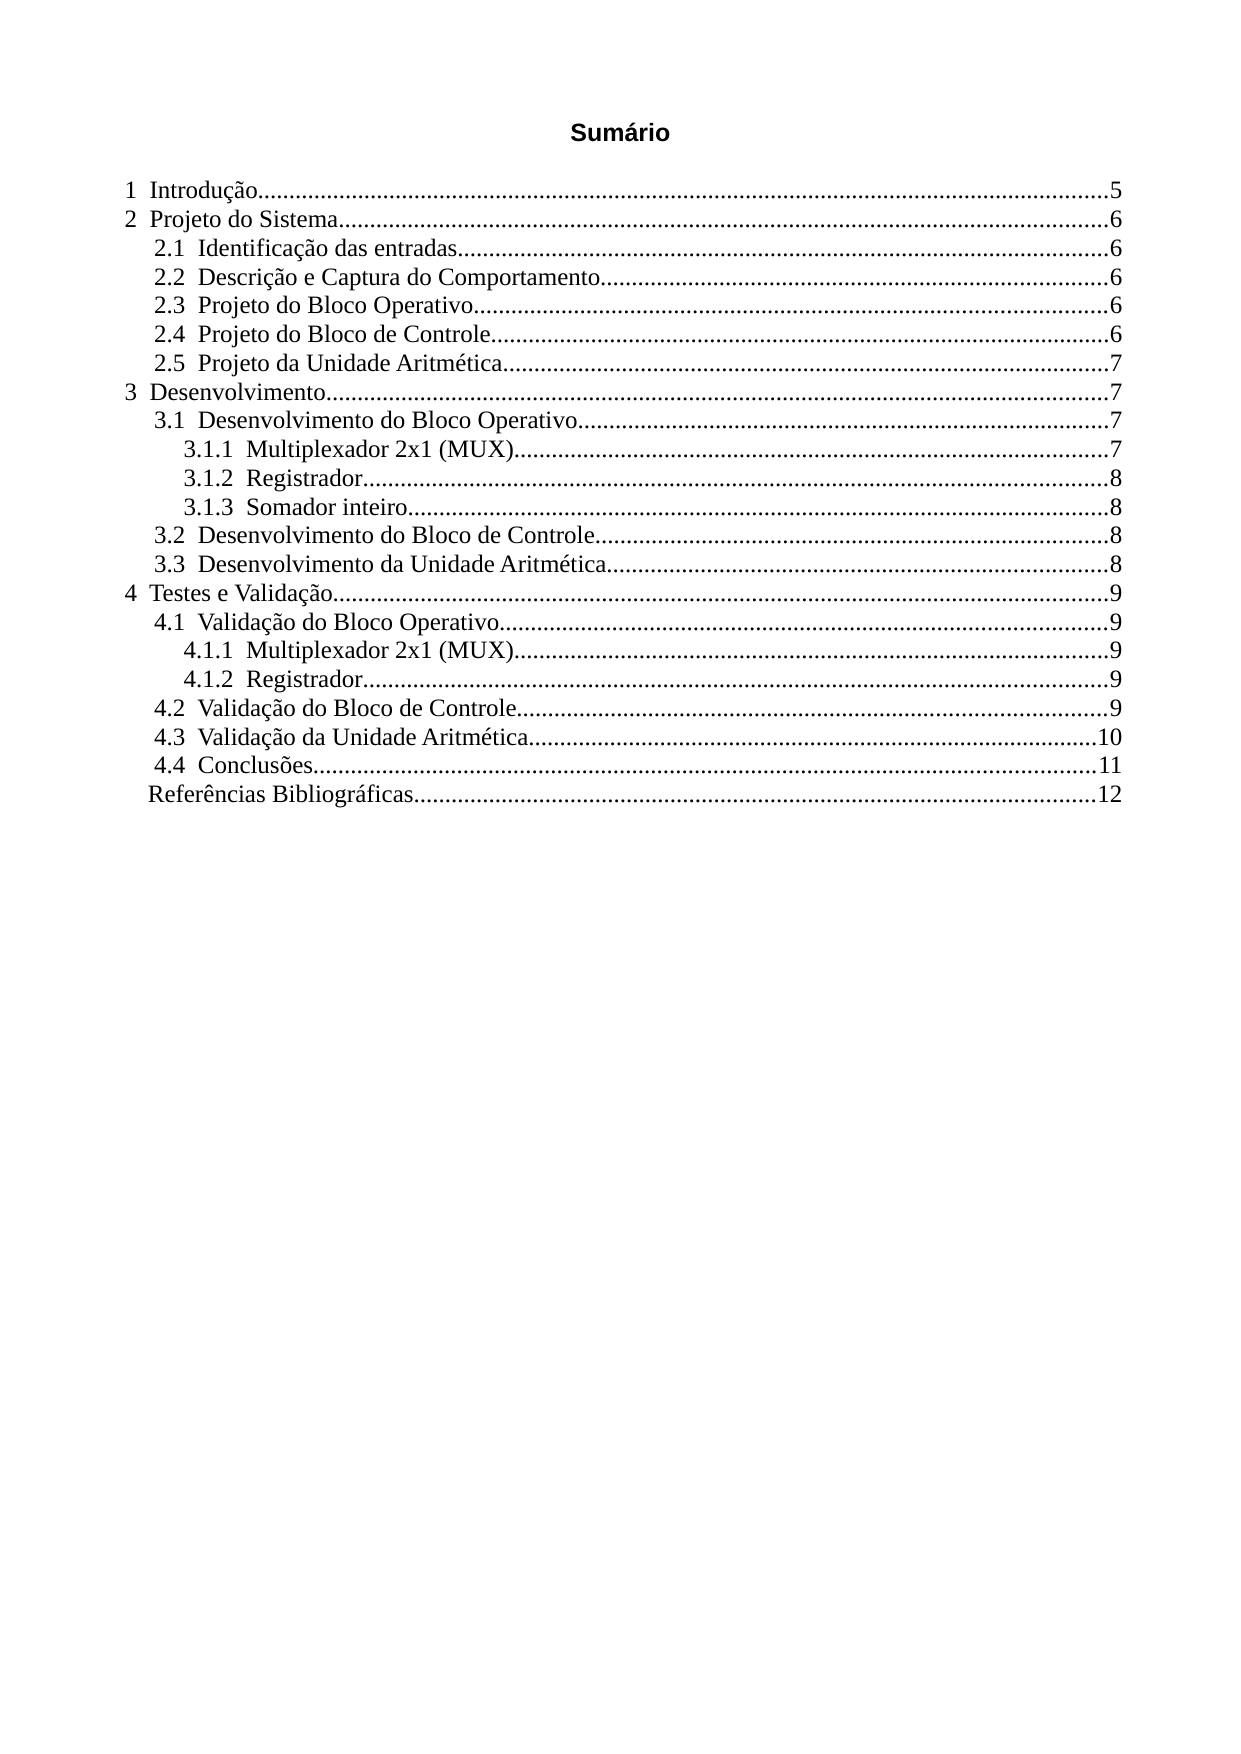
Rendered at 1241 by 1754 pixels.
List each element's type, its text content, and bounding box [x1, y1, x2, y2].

text 1 Introdução 5 [118, 176, 1122, 204]
text 2.1 Identificação das entradas 6 [148, 233, 1122, 262]
text 4.1.2 Registrador 9 [177, 664, 1122, 693]
text 4 Testes e Validação 9 [118, 578, 1122, 607]
text 2.2 Descrição e Captura do Comportamento 6 [148, 262, 1122, 291]
text 3.1.3 Somador inteiro 8 [177, 492, 1122, 521]
text Sumário [118, 118, 1122, 147]
text 3.1.2 Registrador 8 [177, 463, 1122, 492]
text 3 Desenvolvimento 7 [118, 377, 1122, 406]
text 3.1 Desenvolvimento do Bloco Operativo 7 [148, 406, 1122, 434]
text 4.2 Validação do Bloco de Controle 9 [148, 693, 1122, 722]
text 4.1.1 Multiplexador 2x1 (MUX) 9 [177, 636, 1122, 664]
text 2.5 Projeto da Unidade Aritmética 7 [148, 348, 1122, 377]
text 4.3 Validação da Unidade Aritmética 10 [148, 722, 1122, 751]
text 4.1 Validação do Bloco Operativo 9 [148, 607, 1122, 636]
text 4.4 Conclusões 11 [148, 751, 1122, 779]
text 2.4 Projeto do Bloco de Controle 6 [148, 319, 1122, 348]
text 3.3 Desenvolvimento da Unidade Aritmética 8 [148, 549, 1122, 578]
text 3.2 Desenvolvimento do Bloco de Controle 8 [148, 521, 1122, 549]
text 3.1.1 Multiplexador 2x1 (MUX) 7 [177, 434, 1122, 463]
text 2.3 Projeto do Bloco Operativo 6 [148, 291, 1122, 319]
text 2 Projeto do Sistema 6 [118, 204, 1122, 233]
text Referências Bibliográficas 12 [148, 779, 1122, 808]
